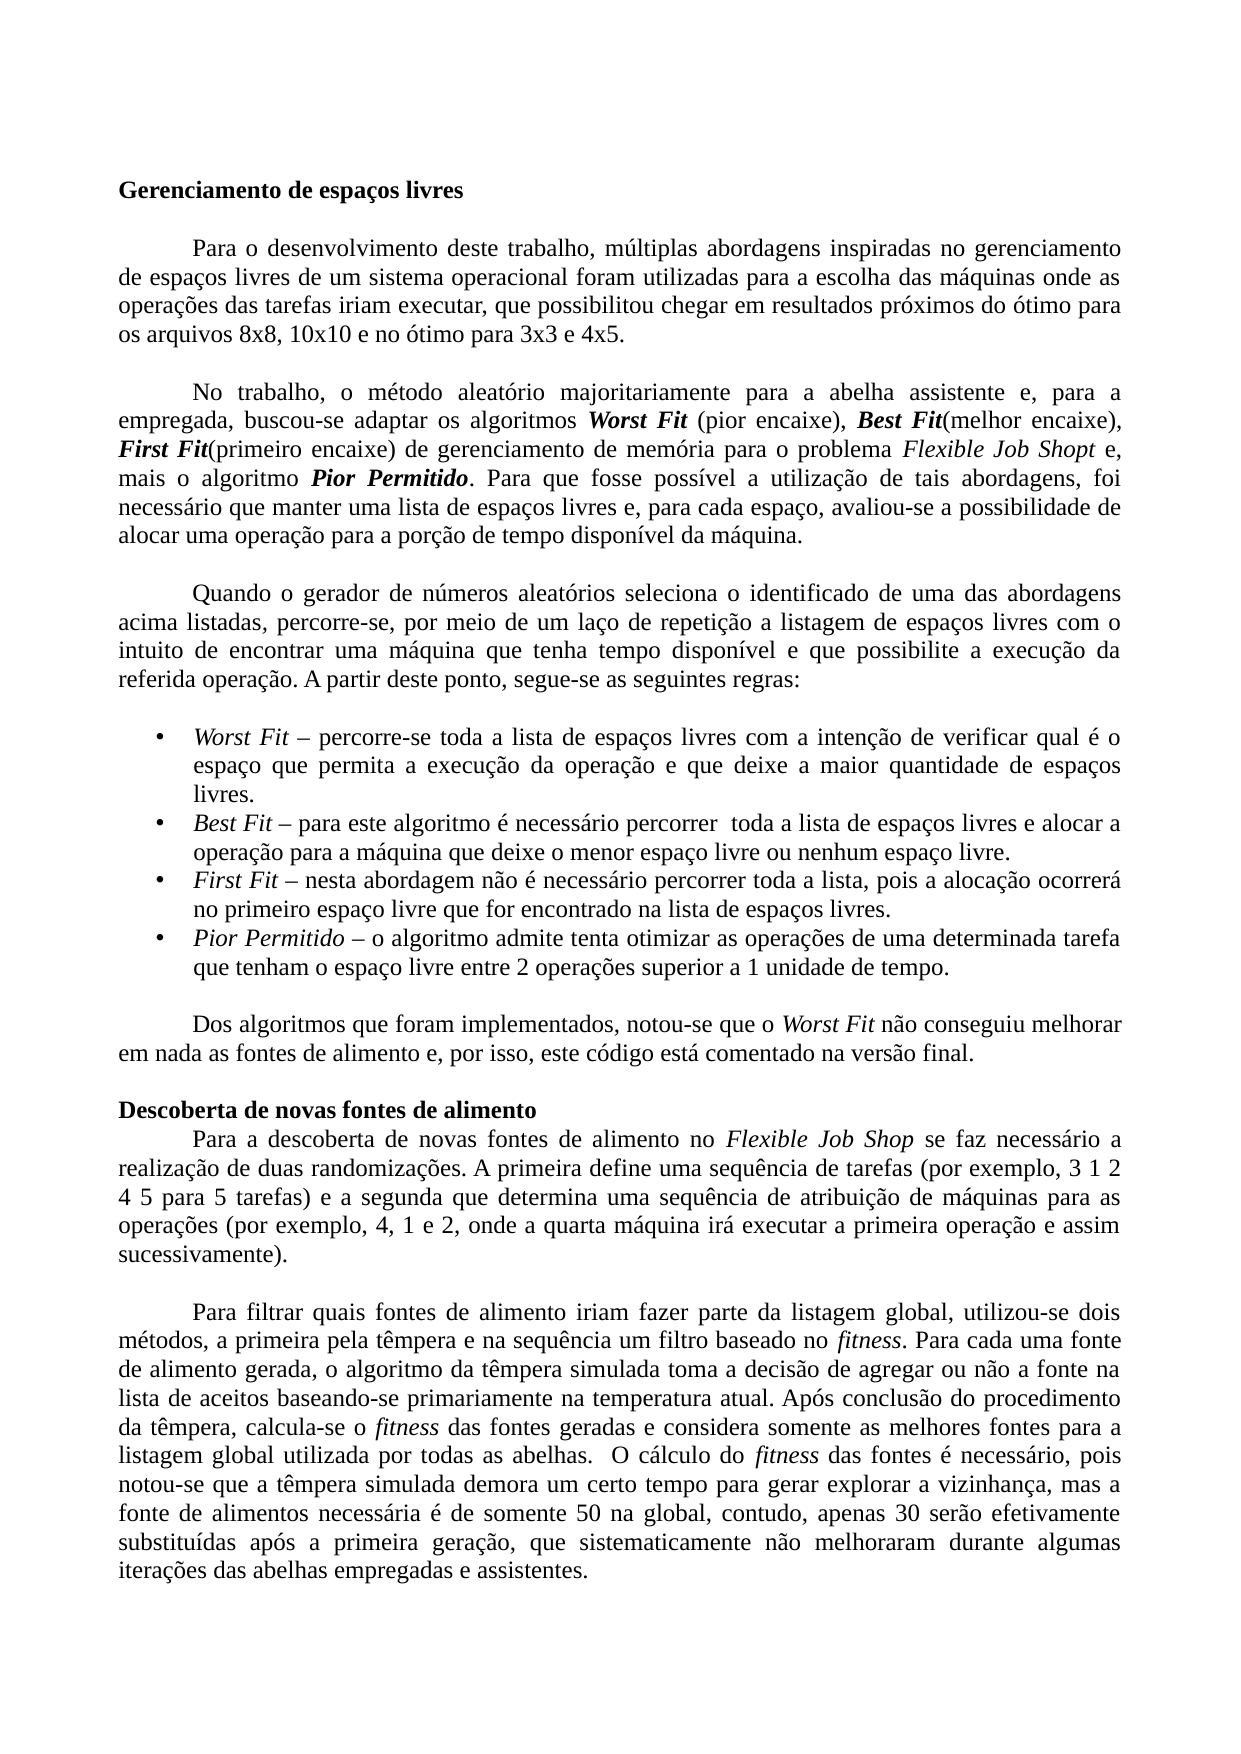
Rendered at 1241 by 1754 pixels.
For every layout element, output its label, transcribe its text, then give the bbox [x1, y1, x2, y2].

text Quando o gerador de números aleatórios seleciona o identificado de uma das abordagens acima listadas, percorre-se, por meio de um laço de repetição a listagem de espaços livres com o intuito de encontrar uma máquina que tenha tempo disponível e que possibilite a execução da referida operação. A partir deste ponto, segue-se as seguintes regras: [118, 578, 1122, 693]
list Pior Permitido – o algoritmo admite tenta otimizar as operações de uma determinada tarefa que tenham o espaço livre entre 2 operações superior a 1 unidade de tempo. [156, 923, 1122, 981]
text Para filtrar quais fontes de alimento iriam fazer parte da listagem global, utilizou-se dois métodos, a primeira pela têmpera e na sequência um filtro baseado no fitness. Para cada uma fonte de alimento gerada, o algoritmo da têmpera simulada toma a decisão de agregar ou não a fonte na lista de aceitos baseando-se primariamente na temperatura atual. Após conclusão do procedimento da têmpera, calcula-se o fitness das fontes geradas e considera somente as melhores fontes para a listagem global utilizada por todas as abelhas. O cálculo do fitness das fontes é necessário, pois notou-se que a têmpera simulada demora um certo tempo para gerar explorar a vizinhança, mas a fonte de alimentos necessária é de somente 50 na global, contudo, apenas 30 serão efetivamente substituídas após a primeira geração, que sistematicamente não melhoraram durante algumas iterações das abelhas empregadas e assistentes. [118, 1297, 1122, 1584]
list Worst Fit – percorre-se toda a lista de espaços livres com a intenção de verificar qual é o espaço que permita a execução da operação e que deixe a maior quantidade de espaços livres. [156, 722, 1122, 808]
text Gerenciamento de espaços livres [118, 176, 1122, 204]
text Para a descoberta de novas fontes de alimento no Flexible Job Shop se faz necessário a realização de duas randomizações. A primeira define uma sequência de tarefas (por exemplo, 3 1 2 4 5 para 5 tarefas) e a segunda que determina uma sequência de atribuição de máquinas para as operações (por exemplo, 4, 1 e 2, onde a quarta máquina irá executar a primeira operação e assim sucessivamente). [118, 1124, 1122, 1268]
list First Fit – nesta abordagem não é necessário percorrer toda a lista, pois a alocação ocorrerá no primeiro espaço livre que for encontrado na lista de espaços livres. [156, 866, 1122, 923]
list Best Fit – para este algoritmo é necessário percorrer toda a lista de espaços livres e alocar a operação para a máquina que deixe o menor espaço livre ou nenhum espaço livre. [156, 808, 1122, 866]
text Para o desenvolvimento deste trabalho, múltiplas abordagens inspiradas no gerenciamento de espaços livres de um sistema operacional foram utilizadas para a escolha das máquinas onde as operações das tarefas iriam executar, que possibilitou chegar em resultados próximos do ótimo para os arquivos 8x8, 10x10 e no ótimo para 3x3 e 4x5. [118, 233, 1122, 348]
text Dos algoritmos que foram implementados, notou-se que o Worst Fit não conseguiu melhorar em nada as fontes de alimento e, por isso, este código está comentado na versão final. [118, 1009, 1122, 1067]
text No trabalho, o método aleatório majoritariamente para a abelha assistente e, para a empregada, buscou-se adaptar os algoritmos Worst Fit (pior encaixe), Best Fit(melhor encaixe), First Fit(primeiro encaixe) de gerenciamento de memória para o problema Flexible Job Shopt e, mais o algoritmo Pior Permitido. Para que fosse possível a utilização de tais abordagens, foi necessário que manter uma lista de espaços livres e, para cada espaço, avaliou-se a possibilidade de alocar uma operação para a porção de tempo disponível da máquina. [118, 377, 1122, 549]
text Descoberta de novas fontes de alimento [118, 1096, 1122, 1124]
